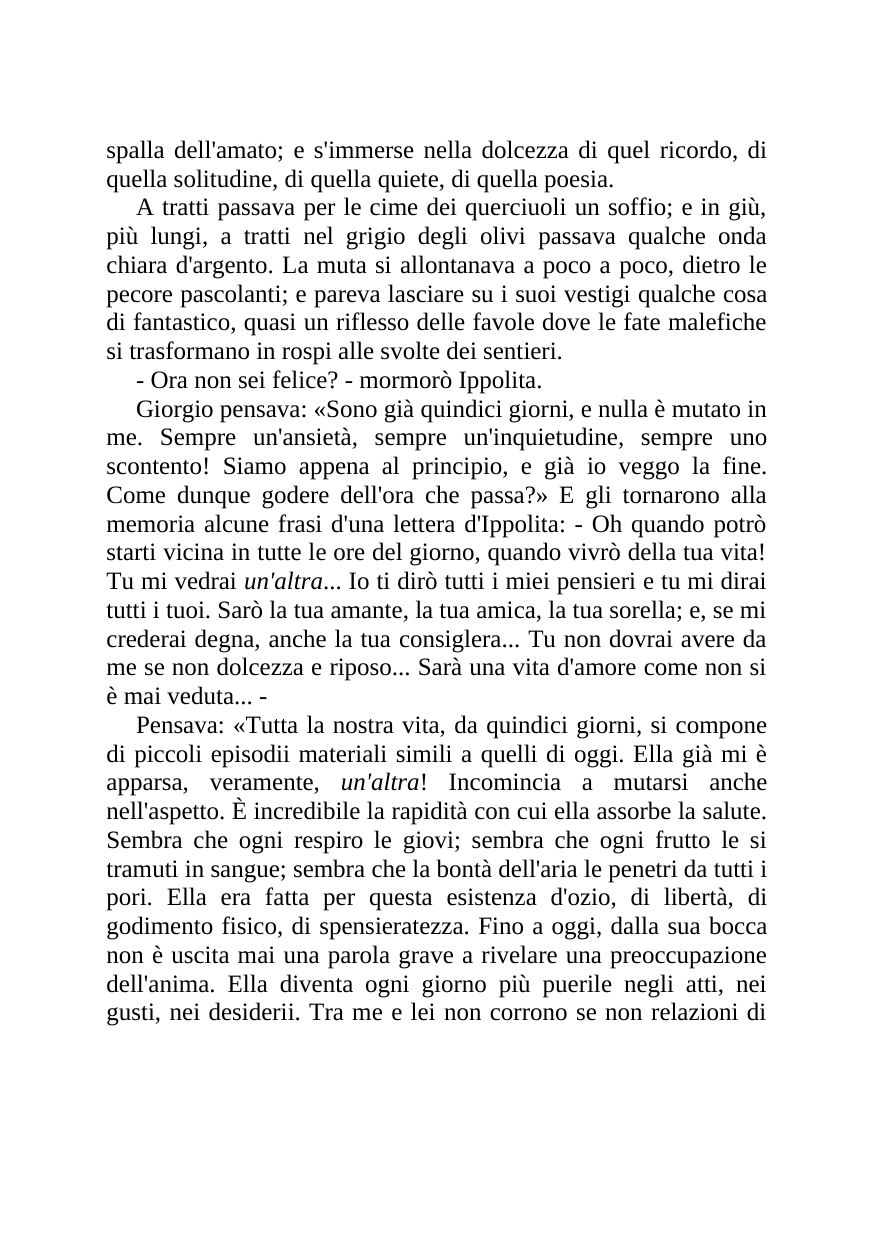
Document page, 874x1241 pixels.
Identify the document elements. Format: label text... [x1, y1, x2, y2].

text Pensava: «Tutta la nostra vita, da quindici giorni, si compone di piccoli episodii materiali simili a quelli di oggi. Ella già mi è apparsa, veramente, un'altra! Incomincia a mutarsi anche nell'aspetto. È incredibile la rapidità con cui ella assorbe la salute. Sembra che ogni respiro le giovi; sembra che ogni frutto le si tramuti in sangue; sembra che la bontà dell'aria le penetri da tutti i pori. Ella era fatta per questa esistenza d'ozio, di libertà, di godimento fisico, di spensieratezza. Fino a oggi, dalla sua bocca non è uscita mai una parola grave a rivelare una preoccupazione dell'anima. Ella diventa ogni giorno più puerile negli atti, nei gusti, nei desiderii. Tra me e lei non corrono se non relazioni di [106, 710, 768, 1026]
text A tratti passava per le cime dei querciuoli un soffio; e in giù, più lungi, a tratti nel grigio degli olivi passava qualche onda chiara d'argento. La muta si allontanava a poco a poco, dietro le pecore pascolanti; e pareva lasciare su i suoi vestigi qualche cosa di fantastico, quasi un riflesso delle favole dove le fate malefiche si trasformano in rospi alle svolte dei sentieri. [106, 192, 768, 365]
text Giorgio pensava: «Sono già quindici giorni, e nulla è mutato in me. Sempre un'ansietà, sempre un'inquietudine, sempre uno scontento! Siamo appena al principio, e già io veggo la fine. Come dunque godere dell'ora che passa?» E gli tornarono alla memoria alcune frasi d'una lettera d'Ippolita: - Oh quando potrò starti vicina in tutte le ore del giorno, quando vivrò della tua vita! Tu mi vedrai un'altra... Io ti dirò tutti i miei pensieri e tu mi dirai tutti i tuoi. Sarò la tua amante, la tua amica, la tua sorella; e, se mi crederai degna, anche la tua consiglera... Tu non dovrai avere da me se non dolcezza e riposo... Sarà una vita d'amore come non si è mai veduta... - [106, 394, 768, 710]
text spalla dell'amato; e s'immerse nella dolcezza di quel ricordo, di quella solitudine, di quella quiete, di quella poesia. [106, 135, 768, 192]
text - Ora non sei felice? - mormorò Ippolita. [106, 365, 768, 394]
